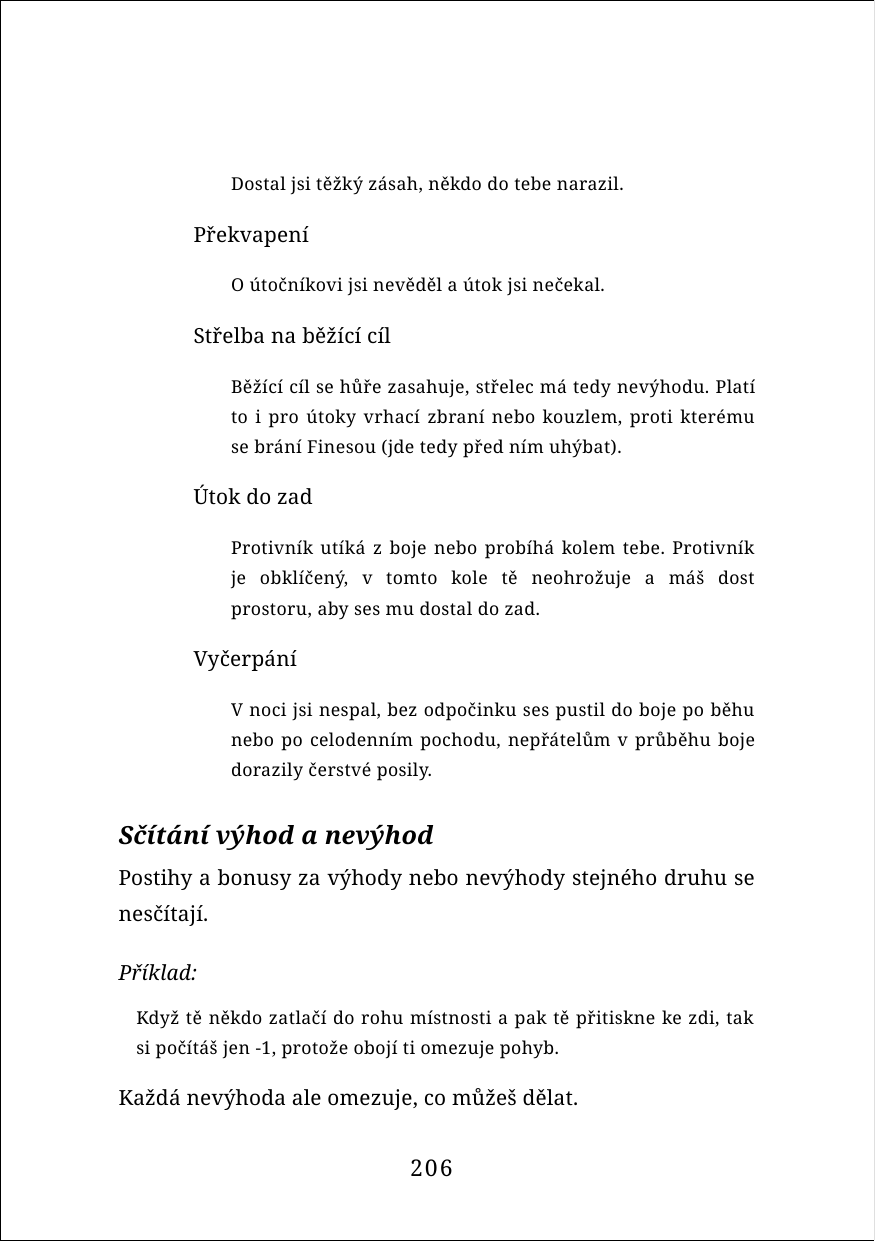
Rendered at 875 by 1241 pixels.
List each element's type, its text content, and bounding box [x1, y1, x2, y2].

text Každá nevýhoda ale omezuje, co můžeš dělat. [118, 1083, 756, 1112]
list V noci jsi nespal, bez odpočinku ses pustil do boje po běhu nebo po celodenním pochodu, nepřátelům v průběhu boje dorazily čerstvé posily. [193, 697, 756, 782]
text Postihy a bonusy za výhody nebo nevýhody stejného druhu se nesčítají. [118, 863, 756, 927]
list Běžící cíl se hůře zasahuje, střelec má tedy nevýhodu. Platí to i pro útoky vrhací zbraní nebo kouzlem, proti kterému se brání Finesou (jde tedy před ním uhýbat). [193, 374, 756, 459]
list Střelba na běžící cíl [156, 321, 756, 349]
list O útočníkovi jsi nevěděl a útok jsi nečekal. [193, 273, 756, 297]
list Vyčerpání [156, 644, 756, 672]
text Když tě někdo zatlačí do rohu místnosti a pak tě přitiskne ke zdi, tak si počítáš jen -1, protože obojí ti omezuje pohyb. [136, 1005, 756, 1059]
subtitle Sčítání výhod a nevýhod [118, 817, 756, 851]
list Útok do zad [156, 482, 756, 511]
list Dostal jsi těžký zásah, někdo do tebe narazil. [193, 172, 756, 196]
text Příklad: [118, 958, 756, 986]
list Protivník utíká z boje nebo probíhá kolem tebe. Protivník je obklíčený, v tomto kole tě neohrožuje a máš dost prostoru, aby ses mu dostal do zad. [193, 536, 756, 620]
list Překvapení [156, 220, 756, 248]
